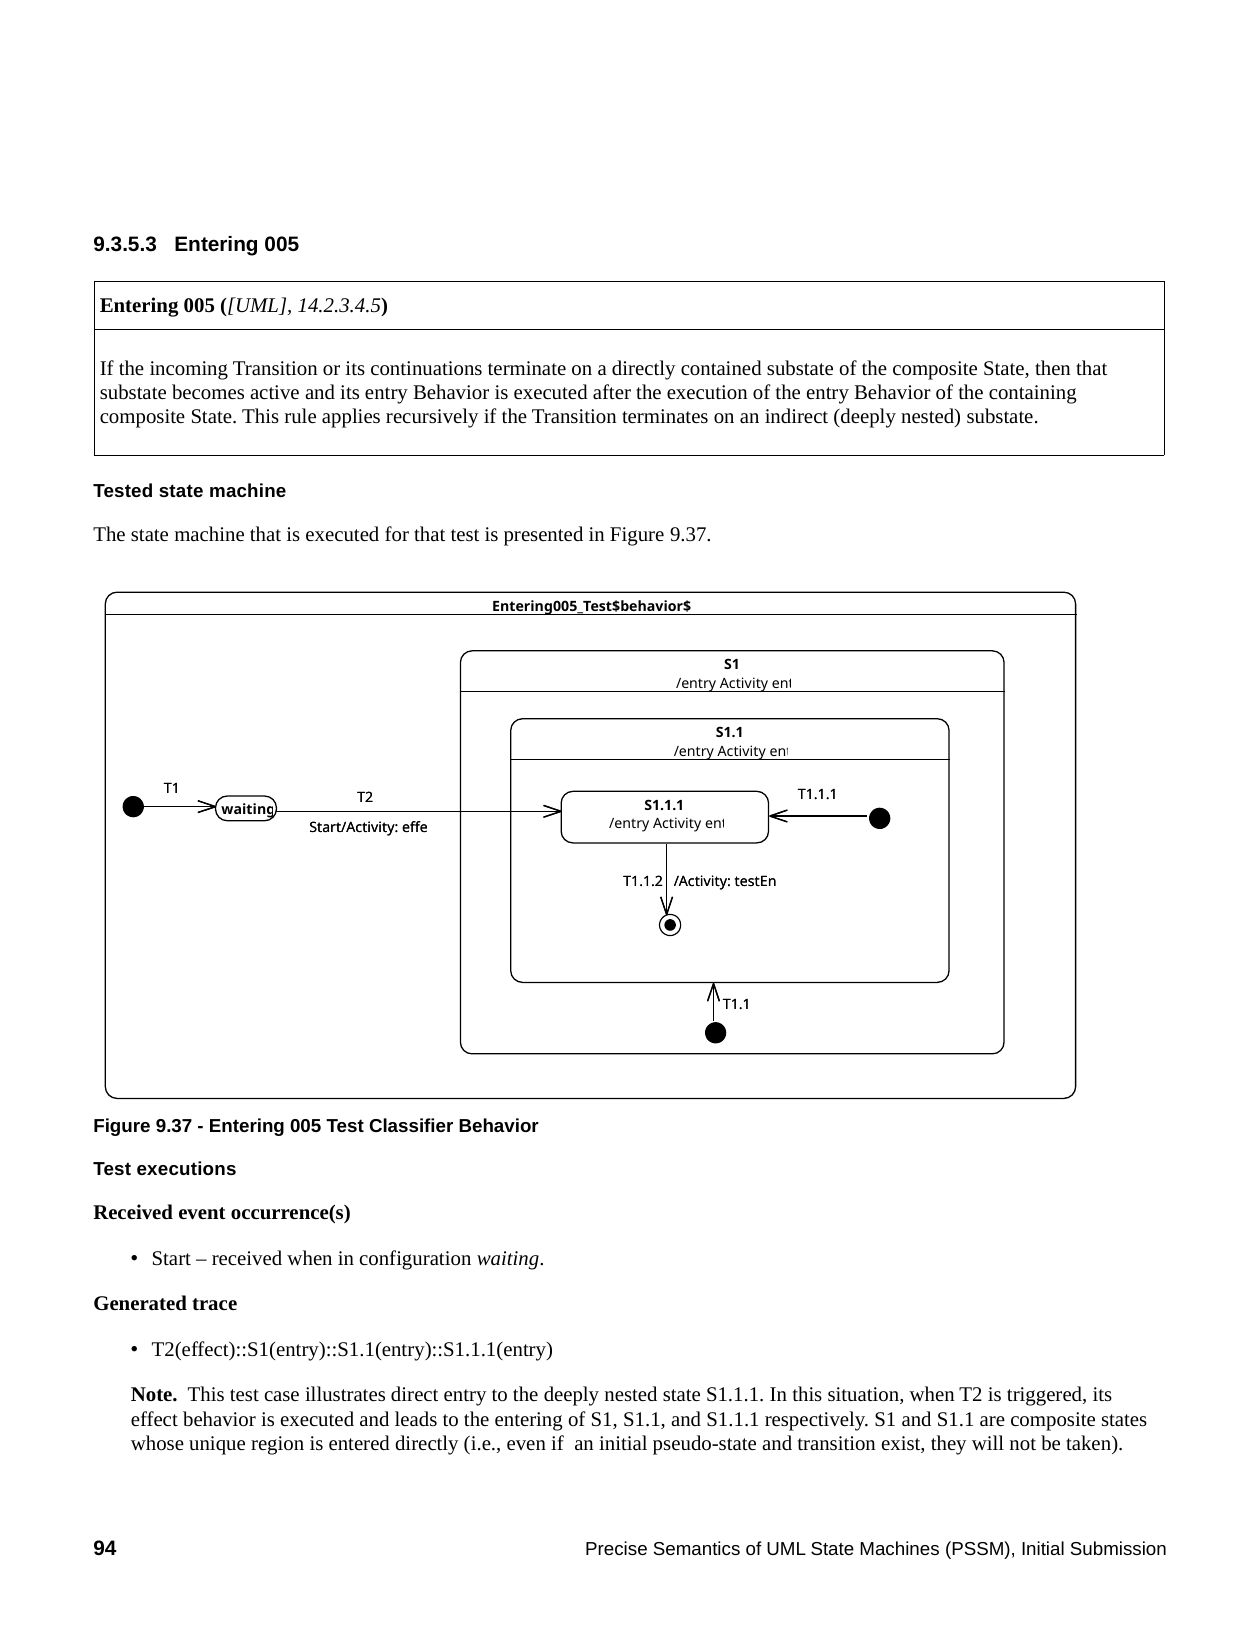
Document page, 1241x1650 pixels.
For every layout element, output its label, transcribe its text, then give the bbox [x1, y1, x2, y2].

list T2(effect)::S1(entry)::S1.1(entry)::S1.1.1(entry) [131, 1336, 1164, 1361]
text Received event occurrence(s) [93, 1200, 1164, 1224]
text Note. This test case illustrates direct entry to the deeply nested state S1.1.1. In this situation, when T2 is triggered, its effect behavior is executed and leads to the entering of S1, S1.1, and S1.1.1 respectively. S1 and S1.1 are composite states whose unique region is entered directly (i.e., even if an initial pseudo-state and transition exist, they will not be taken). [131, 1382, 1164, 1454]
subtitle Test executions [93, 567, 1164, 1179]
text Figure 9.37 - Entering 005 Test Classifier Behavior [93, 580, 1089, 1137]
subtitle Tested state machine [93, 480, 1164, 501]
text Generated trace [93, 1291, 1164, 1315]
text The state machine that is executed for that test is presented in Figure 9.37. [93, 522, 1164, 546]
table_header Entering 005 ([UML], 14.2.3.4.5) [95, 282, 1164, 329]
list Start – received when in configuration waiting. [131, 1245, 1164, 1270]
table_cell If the incoming Transition or its continuations terminate on a directly contained substate of the composite State, then that substate becomes active and its entry Behavior is executed after the execution of the entry Behavior of the containing composite State. This rule applies recursively if the Transition terminates on an indirect (deeply nested) substate. [95, 330, 1164, 454]
subtitle Entering 005 [93, 231, 1164, 256]
